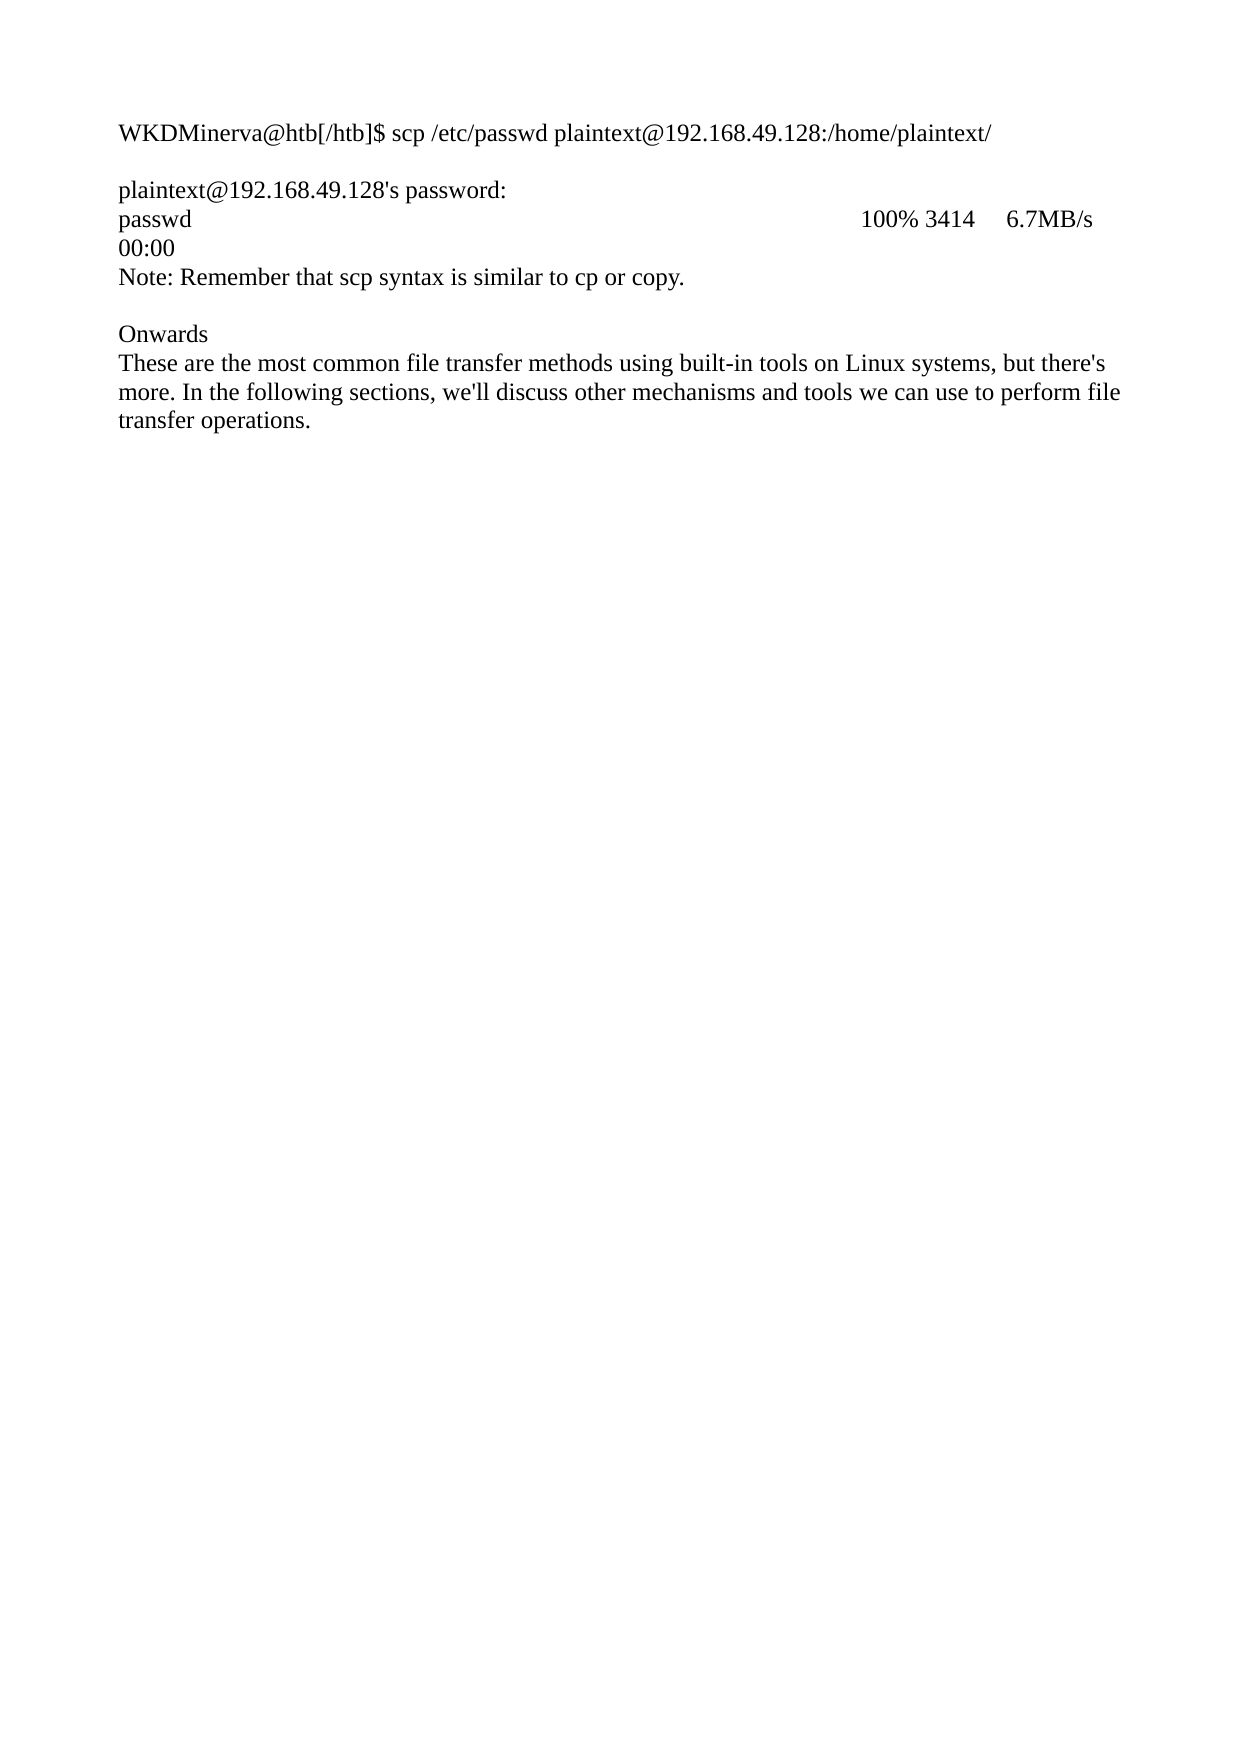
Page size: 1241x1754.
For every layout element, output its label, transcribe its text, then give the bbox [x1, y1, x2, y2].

text passwd 100% 3414 6.7MB/s 00:00 [118, 204, 1122, 262]
text plaintext@192.168.49.128's password: [118, 176, 1122, 204]
text WKDMinerva@htb[/htb]$ scp /etc/passwd plaintext@192.168.49.128:/home/plaintext/ [118, 118, 1122, 147]
text Note: Remember that scp syntax is similar to cp or copy. [118, 262, 1122, 291]
text These are the most common file transfer methods using built-in tools on Linux systems, but there's more. In the following sections, we'll discuss other mechanisms and tools we can use to perform file transfer operations. [118, 348, 1122, 434]
text Onwards [118, 319, 1122, 348]
